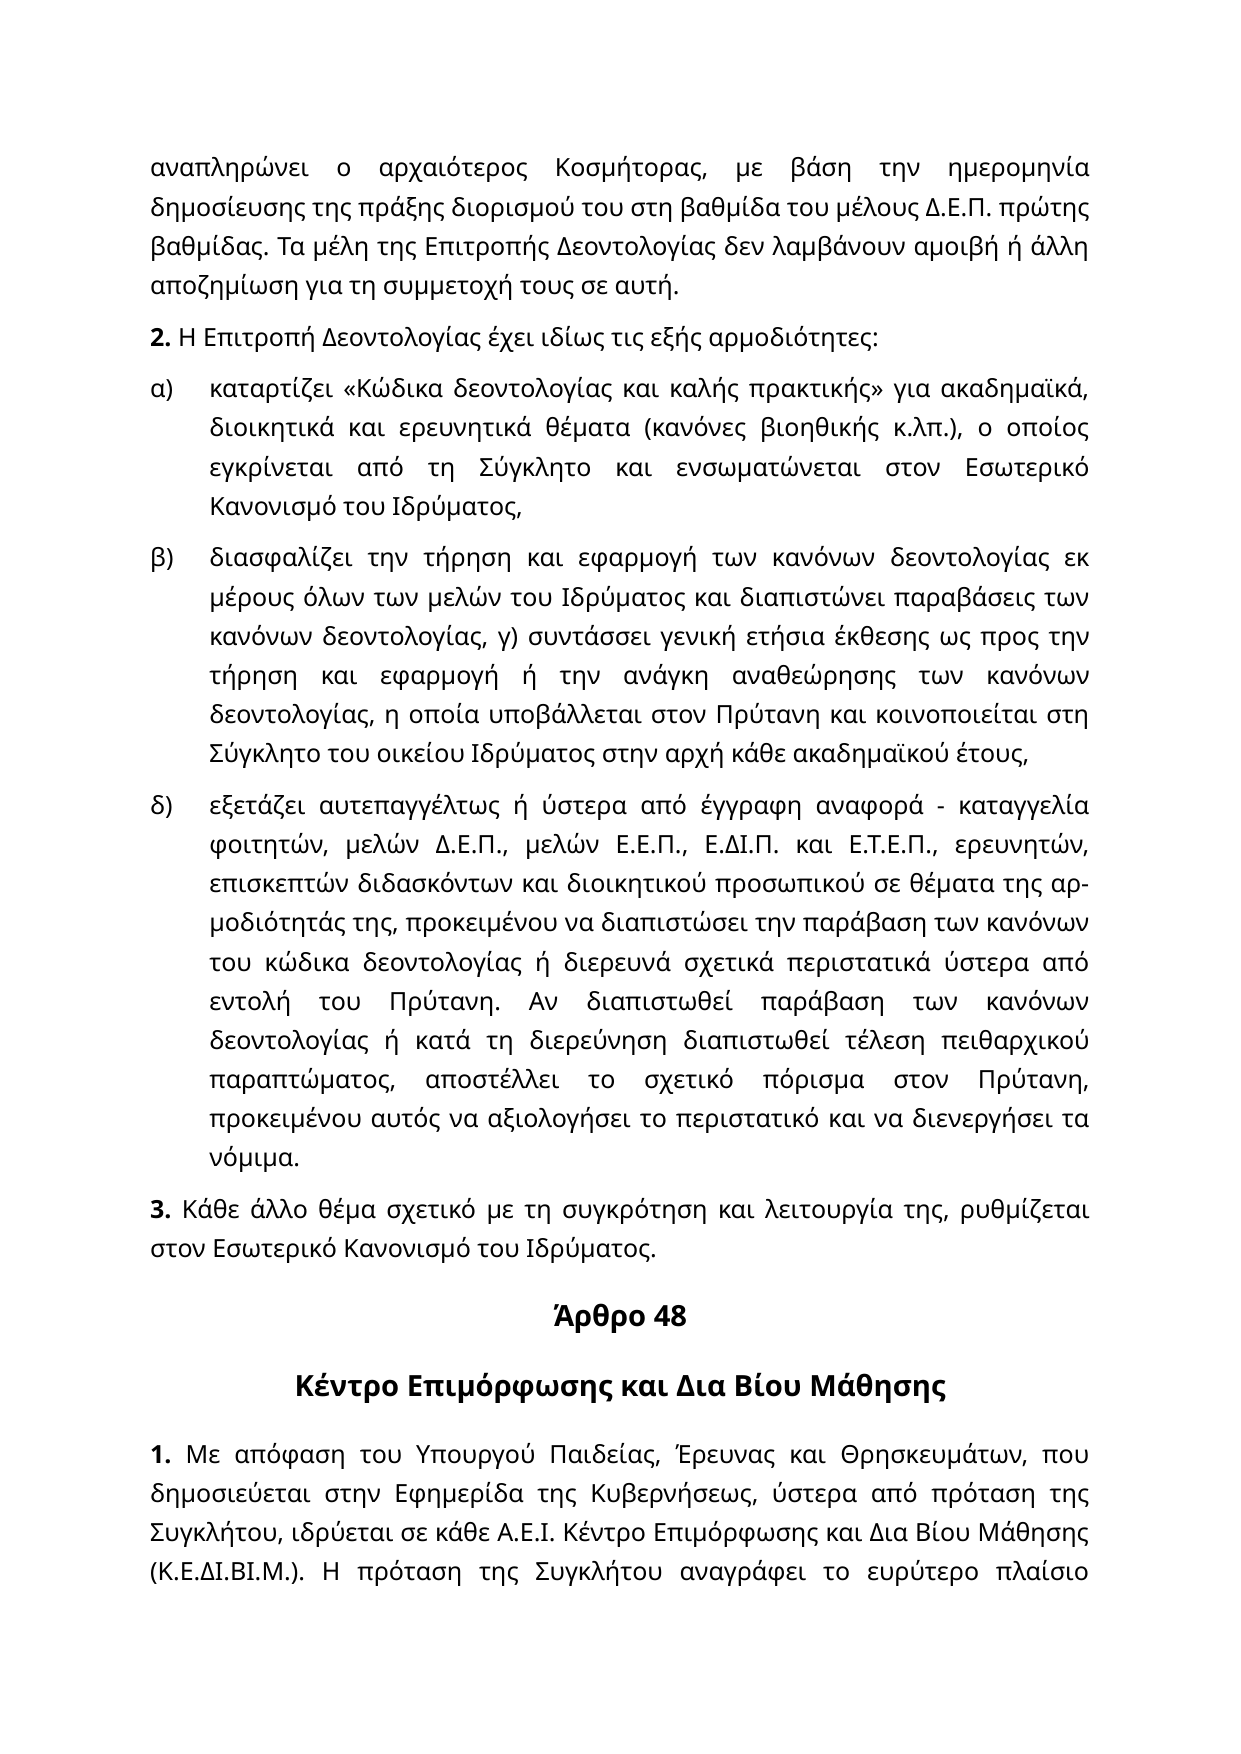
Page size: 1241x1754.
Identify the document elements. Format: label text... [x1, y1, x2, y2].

text αναπληρώνει ο αρχαιότερος Κοσμήτορας, με βάση την ημερομηνία δημοσίευσης της πράξης διορισμού του στη βαθμίδα του μέλους Δ.Ε.Π. πρώτης βαθμίδας. Τα μέλη της Επιτροπής Δεοντολογίας δεν λαμβάνουν αμοιβή ή άλλη αποζημίωση για τη συμμετοχή τους σε αυτή. [150, 150, 1090, 302]
text 3. Κάθε άλλο θέμα σχετικό με τη συγκρότηση και λειτουργία της, ρυθμίζεται στον Εσωτερικό Κανονισμό του Ιδρύματος. [150, 1192, 1090, 1265]
text 1. Με απόφαση του Υπουργού Παιδείας, Έρευνας και Θρησκευμάτων, που δημοσιεύεται στην Εφημερίδα της Κυβερνήσεως, ύστερα από πρόταση της Συγκλήτου, ιδρύεται σε κάθε Α.Ε.Ι. Κέντρο Επιμόρφωσης και Δια Βίου Μάθησης (Κ.Ε.ΔΙ.ΒΙ.Μ.). Η πρόταση της Συγκλήτου αναγράφει το ευρύτερο πλαίσιο [150, 1436, 1090, 1588]
list β) διασφαλίζει την τήρηση και εφαρμογή των κανόνων δεοντολογίας εκ μέρους όλων των μελών του Ιδρύματος και διαπιστώνει παραβάσεις των κανόνων δεοντολογίας, γ) συντάσσει γενική ετήσια έκθεσης ως προς την τήρηση και εφαρμογή ή την ανάγκη αναθεώρησης των κανόνων δεοντολογίας, η οποία υποβάλλεται στον Πρύτανη και κοινοποιείται στη Σύγκλητο του οικείου Ιδρύματος στην αρχή κάθε ακαδημαϊκού έτους, [150, 540, 1090, 770]
list δ) εξετάζει αυτεπαγγέλτως ή ύστερα από έγγραφη αναφορά - καταγγελία φοιτητών, μελών Δ.Ε.Π., μελών Ε.Ε.Π., Ε.ΔΙ.Π. και Ε.Τ.Ε.Π., ερευνητών, επισκεπτών διδασκόντων και διοικητικού προσωπικού σε θέματα της αρ- μοδιότητάς της, προκειμένου να διαπιστώσει την παράβαση των κανόνων του κώδικα δεοντολογίας ή διερευνά σχετικά περιστατικά ύστερα από εντολή του Πρύτανη. Αν διαπιστωθεί παράβαση των κανόνων δεοντολογίας ή κατά τη διερεύνηση διαπιστωθεί τέλεση πειθαρχικού παραπτώματος, αποστέλλει το σχετικό πόρισμα στον Πρύτανη, προκειμένου αυτός να αξιολογήσει το περιστατικό και να διενεργήσει τα νόμιμα. [150, 787, 1090, 1174]
text 2. Η Επιτροπή Δεοντολογίας έχει ιδίως τις εξής αρμοδιότητες: [150, 319, 1090, 353]
subtitle Άρθρο 48 [150, 1295, 1090, 1335]
list α) καταρτίζει «Κώδικα δεοντολογίας και καλής πρακτικής» για ακαδημαϊκά, διοικητικά και ερευνητικά θέματα (κανόνες βιοηθικής κ.λπ.), ο οποίος εγκρίνεται από τη Σύγκλητο και ενσωματώνεται στον Εσωτερικό Κανονισμό του Ιδρύματος, [150, 371, 1090, 522]
subtitle Κέντρο Επιμόρφωσης και Δια Βίου Μάθησης [150, 1366, 1090, 1405]
